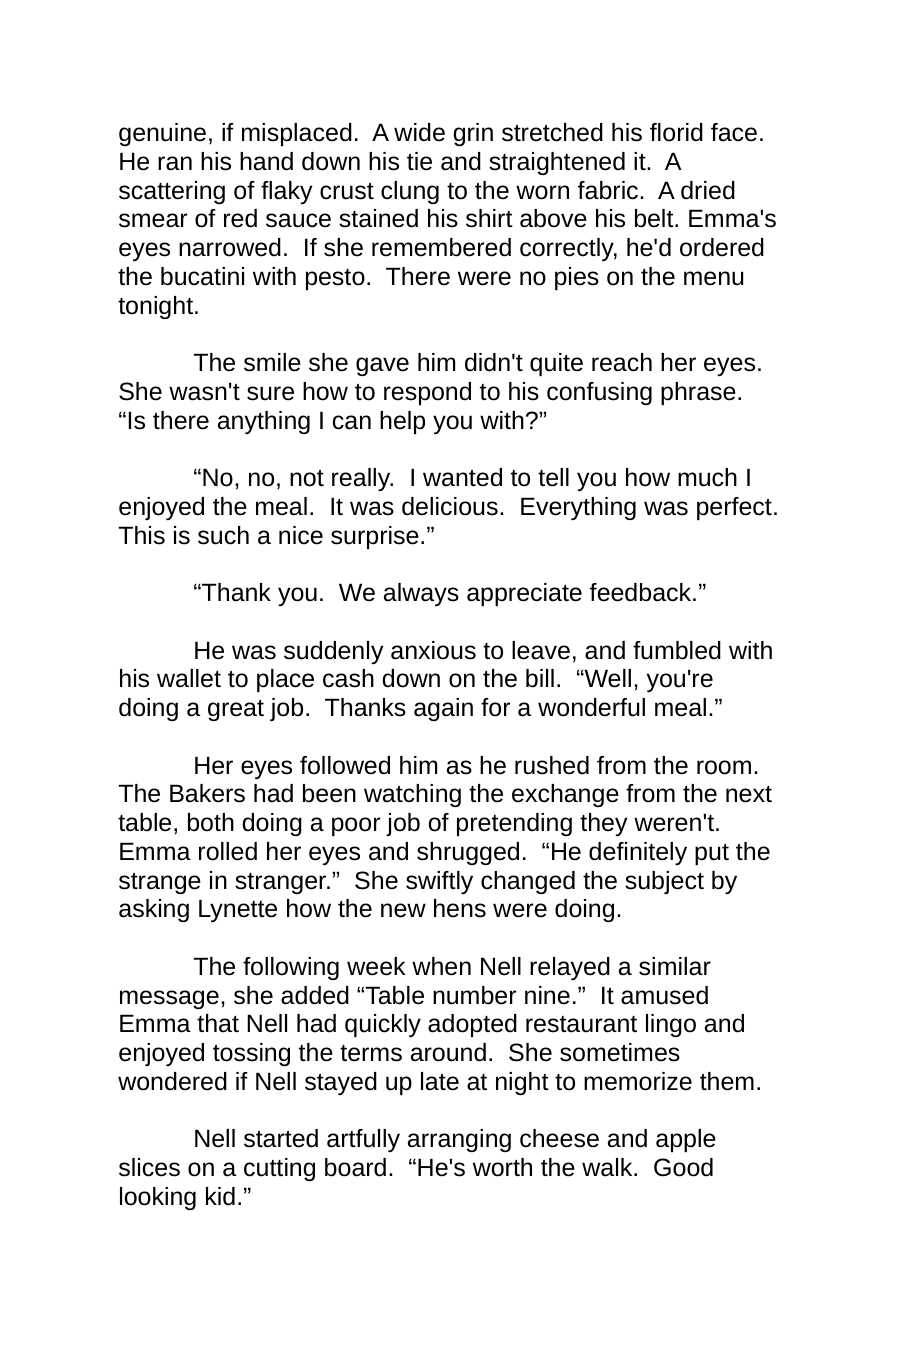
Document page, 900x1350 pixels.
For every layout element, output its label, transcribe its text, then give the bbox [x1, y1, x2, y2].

text genuine, if misplaced. A wide grin stretched his florid face. He ran his hand down his tie and straightened it. A scattering of flaky crust clung to the worn fabric. A dried smear of red sauce stained his shirt above his belt. Emma's eyes narrowed. If she remembered correctly, he'd ordered the bucatini with pesto. There were no pies on the menu tonight. [118, 118, 782, 319]
text The smile she gave him didn't quite reach her eyes. She wasn't sure how to respond to his confusing phrase. “Is there anything I can help you with?” [118, 348, 782, 434]
text “No, no, not really. I wanted to tell you how much I enjoyed the meal. It was delicious. Everything was perfect. This is such a nice surprise.” [118, 463, 782, 549]
text Her eyes followed him as he rushed from the room. The Bakers had been watching the exchange from the next table, both doing a poor job of pretending they weren't. Emma rolled her eyes and shrugged. “He definitely put the strange in stranger.” She swiftly changed the subject by asking Lynette how the new hens were doing. [118, 751, 782, 923]
text “Thank you. We always appreciate feedback.” [118, 578, 782, 607]
text He was suddenly anxious to leave, and fumbled with his wallet to place cash down on the bill. “Well, you're doing a great job. Thanks again for a wonderful meal.” [118, 636, 782, 722]
text Nell started artfully arranging cheese and apple slices on a cutting board. “He's worth the walk. Good looking kid.” [118, 1124, 782, 1211]
text The following week when Nell relayed a similar message, she added “Table number nine.” It amused Emma that Nell had quickly adopted restaurant lingo and enjoyed tossing the terms around. She sometimes wondered if Nell stayed up late at night to memorize them. [118, 952, 782, 1096]
